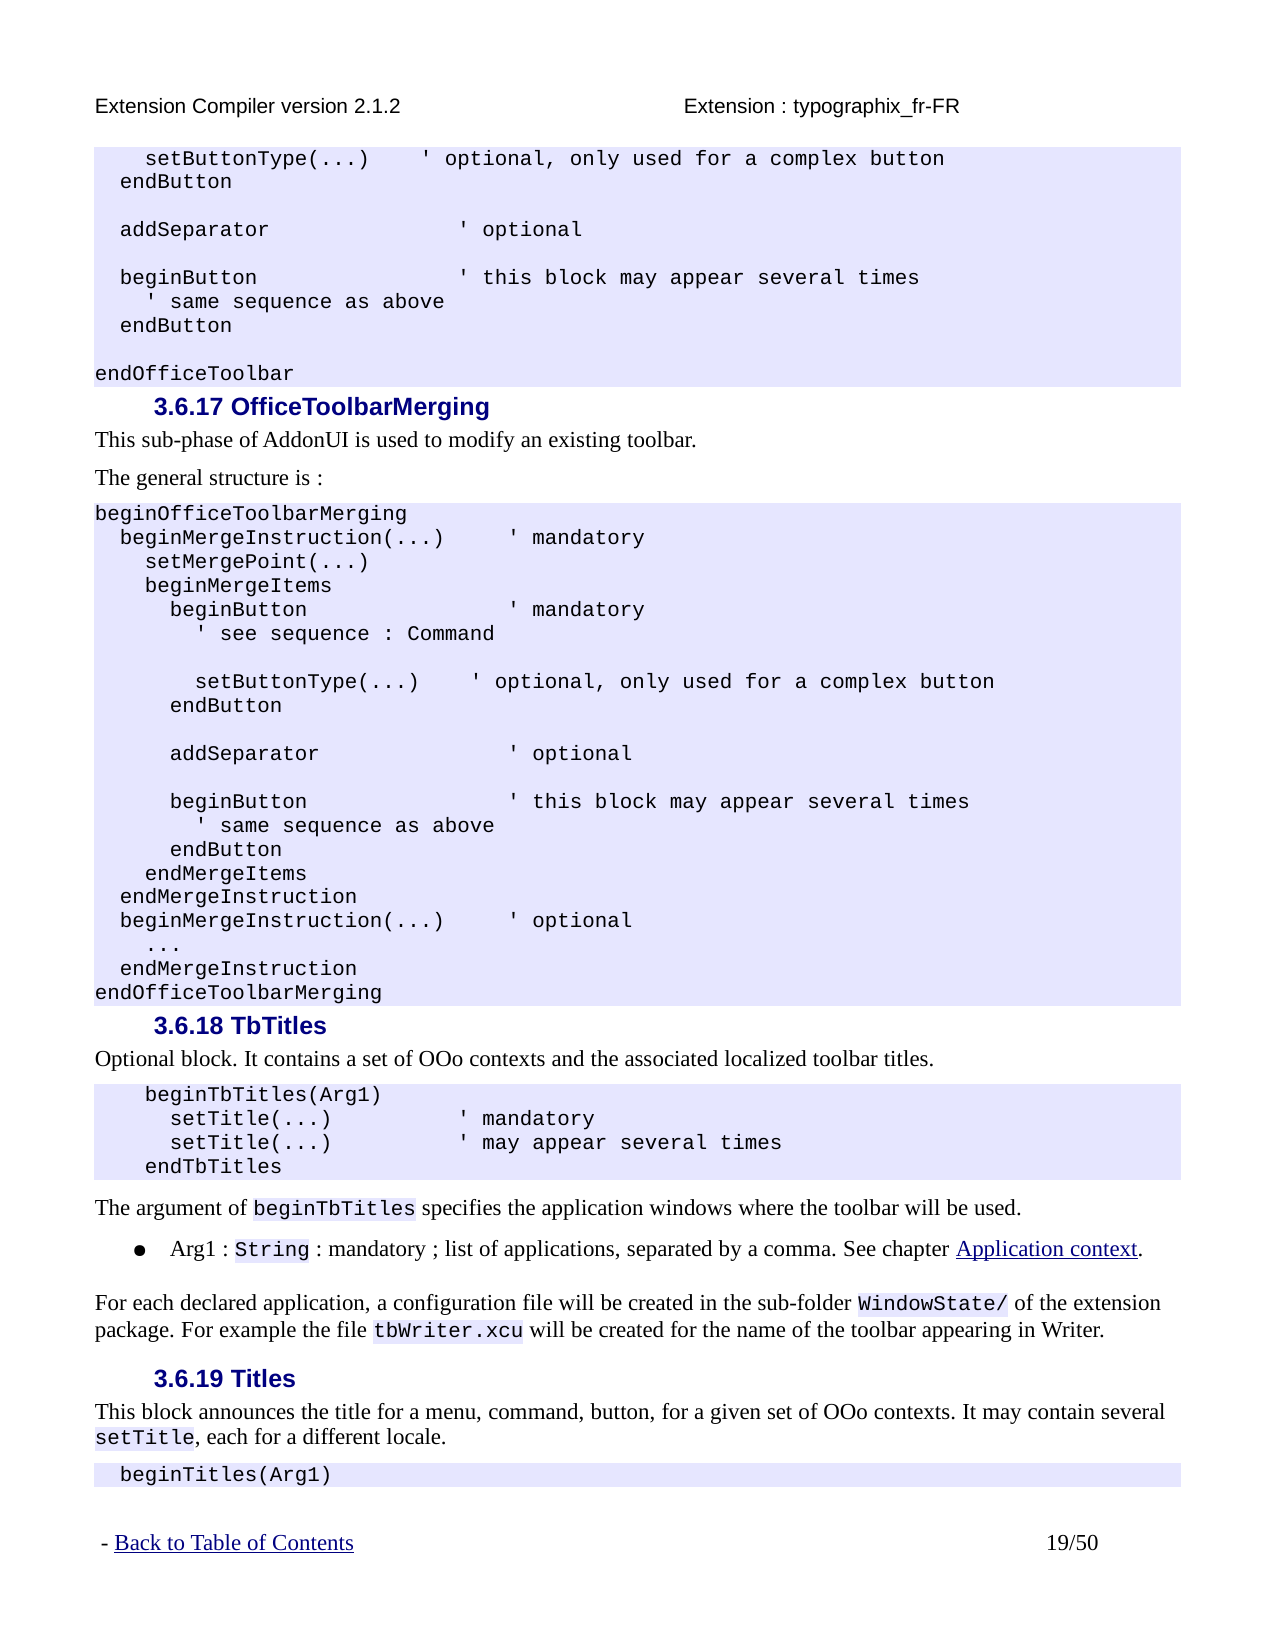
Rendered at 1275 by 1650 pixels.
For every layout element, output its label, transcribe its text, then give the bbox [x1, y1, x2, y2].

text Optional block. It contains a set of OOo contexts and the associated localized toolbar titles. [94, 1046, 1181, 1072]
text addSeparator ' optional [94, 743, 1181, 767]
text beginMergeItems [94, 575, 1181, 599]
subtitle Titles [153, 1364, 1181, 1393]
text beginTitles(Arg1) [94, 1463, 1181, 1487]
text This sub-phase of AddonUI is used to modify an existing toolbar. [94, 427, 1181, 452]
text endMergeInstruction [94, 958, 1181, 982]
text setTitle(...) ' mandatory [94, 1108, 1181, 1132]
text beginButton ' mandatory [94, 599, 1181, 623]
text ' see sequence : Command [94, 623, 1181, 647]
text beginMergeInstruction(...) ' optional [94, 910, 1181, 934]
text ' same sequence as above [94, 814, 1181, 838]
text endOfficeToolbarMerging [94, 982, 1181, 1006]
text The general structure is : [94, 465, 1181, 491]
text endTbTitles [94, 1156, 1181, 1180]
text beginButton ' this block may appear several times [94, 791, 1181, 814]
text setMergePoint(...) [94, 551, 1181, 575]
text setButtonType(...) ' optional, only used for a complex button [94, 147, 1181, 171]
text endMergeInstruction [94, 886, 1181, 910]
text setButtonType(...) ' optional, only used for a complex button [94, 671, 1181, 695]
text endButton [94, 315, 1181, 339]
text This block announces the title for a menu, command, button, for a given set of OOo contexts. It may contain several setTitle, each for a different locale. [94, 1398, 1181, 1451]
text addSeparator ' optional [94, 219, 1181, 243]
text endOfficeToolbar [94, 363, 1181, 387]
text For each declared application, a configuration file will be created in the sub-folder WindowState/ of the extension package. For example the file tbWriter.xcu will be created for the name of the toolbar appearing in Writer. [94, 1290, 1181, 1344]
text endButton [94, 838, 1181, 862]
text endButton [94, 171, 1181, 195]
text beginOfficeToolbarMerging [94, 503, 1181, 527]
text ... [94, 934, 1181, 958]
text The argument of beginTbTitles specifies the application windows where the toolbar will be used. [94, 1194, 1181, 1221]
text beginTbTitles(Arg1) [94, 1084, 1181, 1108]
subtitle OfficeToolbarMerging [153, 393, 1181, 421]
text beginMergeInstruction(...) ' mandatory [94, 527, 1181, 551]
text ' same sequence as above [94, 291, 1181, 315]
text endMergeItems [94, 862, 1181, 886]
list Arg1 : String : mandatory ; list of applications, separated by a comma. See chapter Application context. [132, 1236, 1181, 1263]
text setTitle(...) ' may appear several times [94, 1132, 1181, 1156]
subtitle TbTitles [153, 1012, 1181, 1040]
text beginButton ' this block may appear several times [94, 267, 1181, 291]
text endButton [94, 695, 1181, 719]
